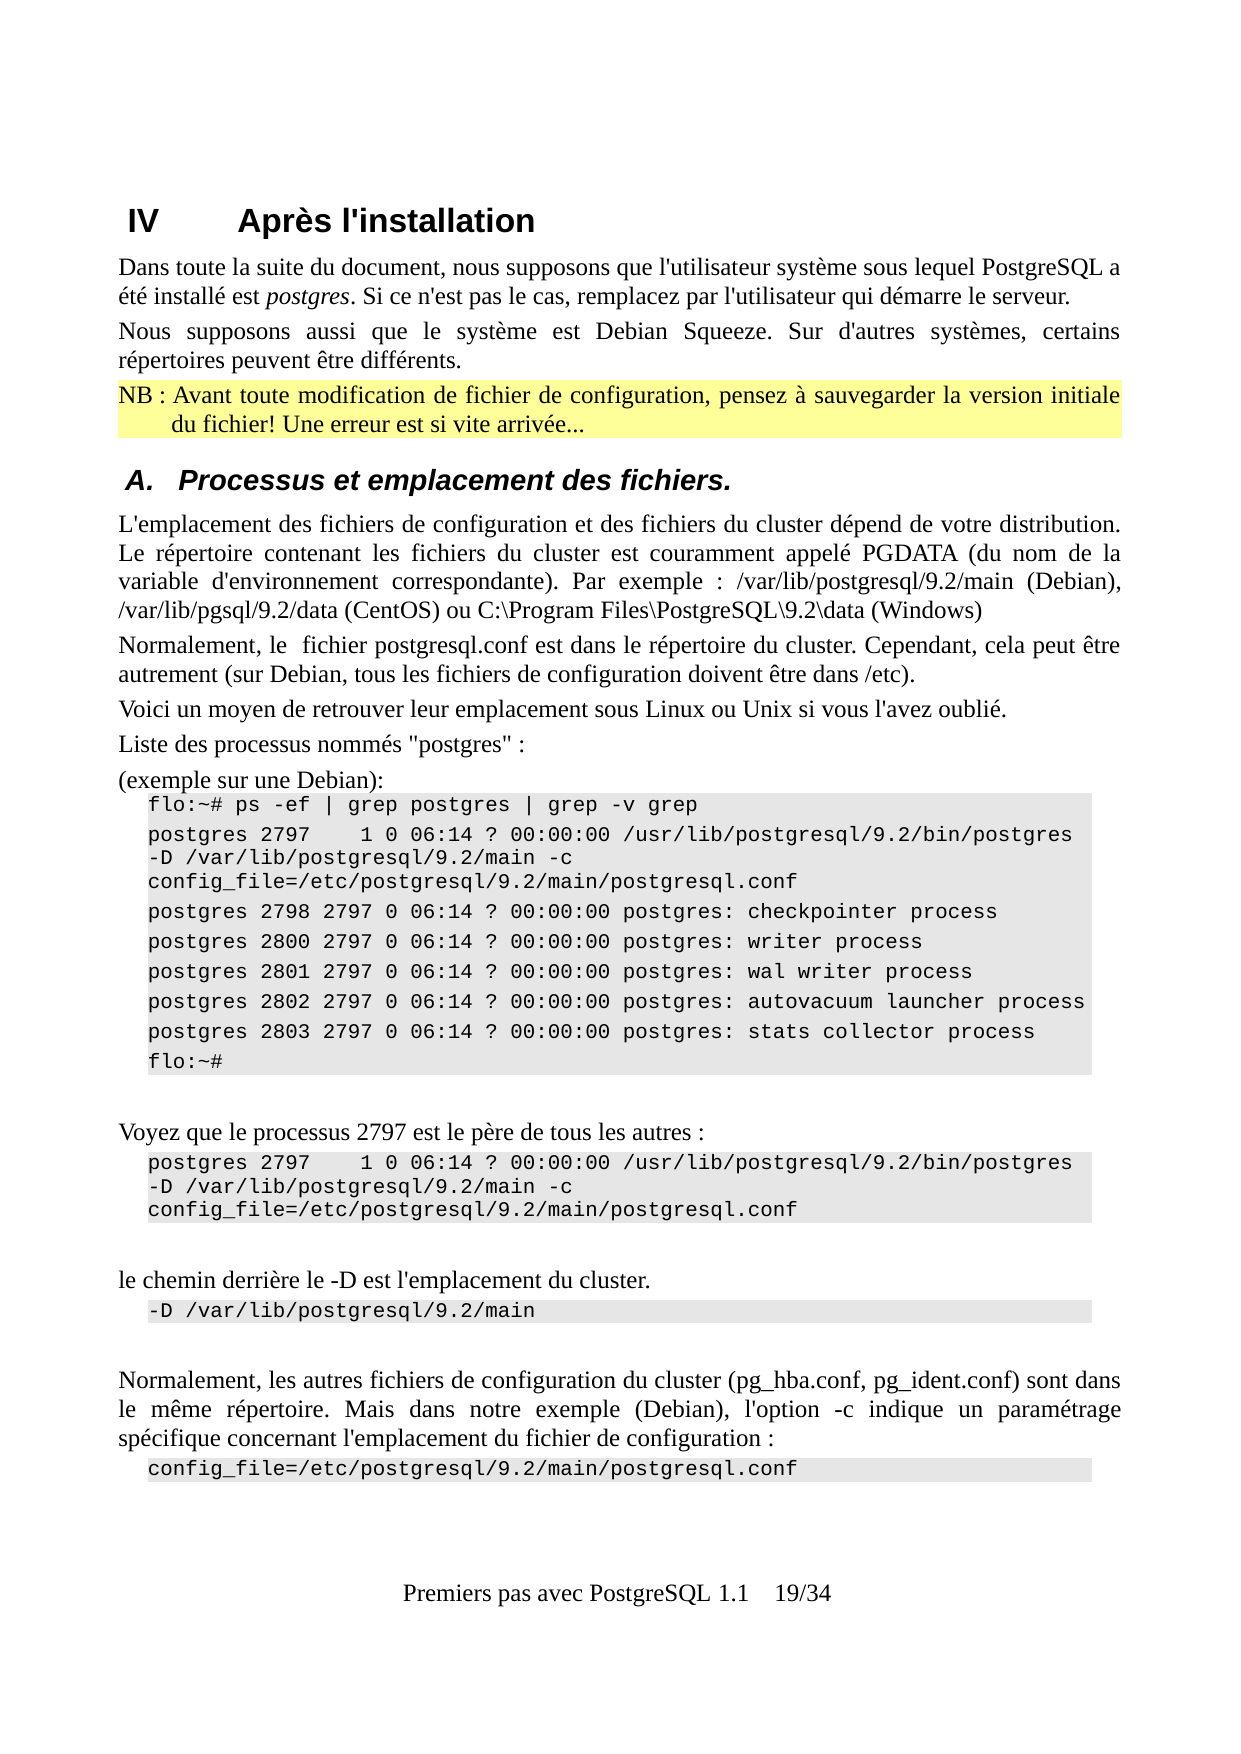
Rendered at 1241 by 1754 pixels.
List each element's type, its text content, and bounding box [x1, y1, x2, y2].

text Nous supposons aussi que le système est Debian Squeeze. Sur d'autres systèmes, certains répertoires peuvent être différents. [118, 316, 1122, 374]
text le chemin derrière le -D est l'emplacement du cluster. [118, 1265, 1122, 1293]
text Voici un moyen de retrouver leur emplacement sous Linux ou Unix si vous l'avez oublié. [118, 694, 1122, 723]
text postgres 2797 1 0 06:14 ? 00:00:00 /usr/lib/postgresql/9.2/bin/postgres -D /var/lib/postgresql/9.2/main -c config_file=/etc/postgresql/9.2/main/postgresql.conf [148, 1152, 1092, 1223]
text Voyez que le processus 2797 est le père de tous les autres : [118, 1117, 1122, 1146]
text Normalement, les autres fichiers de configuration du cluster (pg_hba.conf, pg_ident.conf) sont dans le même répertoire. Mais dans notre exemple (Debian), l'option -c indique un paramétrage spécifique concernant l'emplacement du fichier de configuration : [118, 1365, 1122, 1451]
subtitle Après l'installation [118, 201, 1122, 240]
text Dans toute la suite du document, nous supposons que l'utilisateur système sous lequel PostgreSQL a été installé est postgres. Si ce n'est pas le cas, remplacez par l'utilisateur qui démarre le serveur. [118, 252, 1122, 310]
text flo:~# [148, 1052, 1092, 1075]
text postgres 2801 2797 0 06:14 ? 00:00:00 postgres: wal writer process [148, 961, 1092, 985]
text postgres 2800 2797 0 06:14 ? 00:00:00 postgres: writer process [148, 931, 1092, 955]
text Liste des processus nommés "postgres" : [118, 729, 1122, 758]
subtitle Processus et emplacement des fichiers. [118, 463, 1122, 496]
text postgres 2802 2797 0 06:14 ? 00:00:00 postgres: autovacuum launcher process [148, 991, 1092, 1015]
text Normalement, le fichier postgresql.conf est dans le répertoire du cluster. Cependant, cela peut être autrement (sur Debian, tous les fichiers de configuration doivent être dans /etc). [118, 630, 1122, 688]
text L'emplacement des fichiers de configuration et des fichiers du cluster dépend de votre distribution. Le répertoire contenant les fichiers du cluster est couramment appelé PGDATA (du nom de la variable d'environnement correspondante). Par exemple : /var/lib/postgresql/9.2/main (Debian), /var/lib/pgsql/9.2/data (CentOS) ou C:\Program Files\PostgreSQL\9.2\data (Windows) [118, 509, 1122, 624]
list Avant toute modification de fichier de configuration, pensez à sauvegarder la version initiale du fichier! Une erreur est si vite arrivée... [118, 380, 1122, 438]
text flo:~# ps -ef | grep postgres | grep -v grep [148, 793, 1092, 817]
text postgres 2798 2797 0 06:14 ? 00:00:00 postgres: checkpointer process [148, 901, 1092, 925]
text config_file=/etc/postgresql/9.2/main/postgresql.conf [148, 1458, 1092, 1482]
text (exemple sur une Debian): [118, 765, 1122, 793]
text postgres 2797 1 0 06:14 ? 00:00:00 /usr/lib/postgresql/9.2/bin/postgres -D /var/lib/postgresql/9.2/main -c config_file=/etc/postgresql/9.2/main/postgresql.conf [148, 824, 1092, 894]
text -D /var/lib/postgresql/9.2/main [148, 1300, 1092, 1323]
text postgres 2803 2797 0 06:14 ? 00:00:00 postgres: stats collector process [148, 1021, 1092, 1045]
